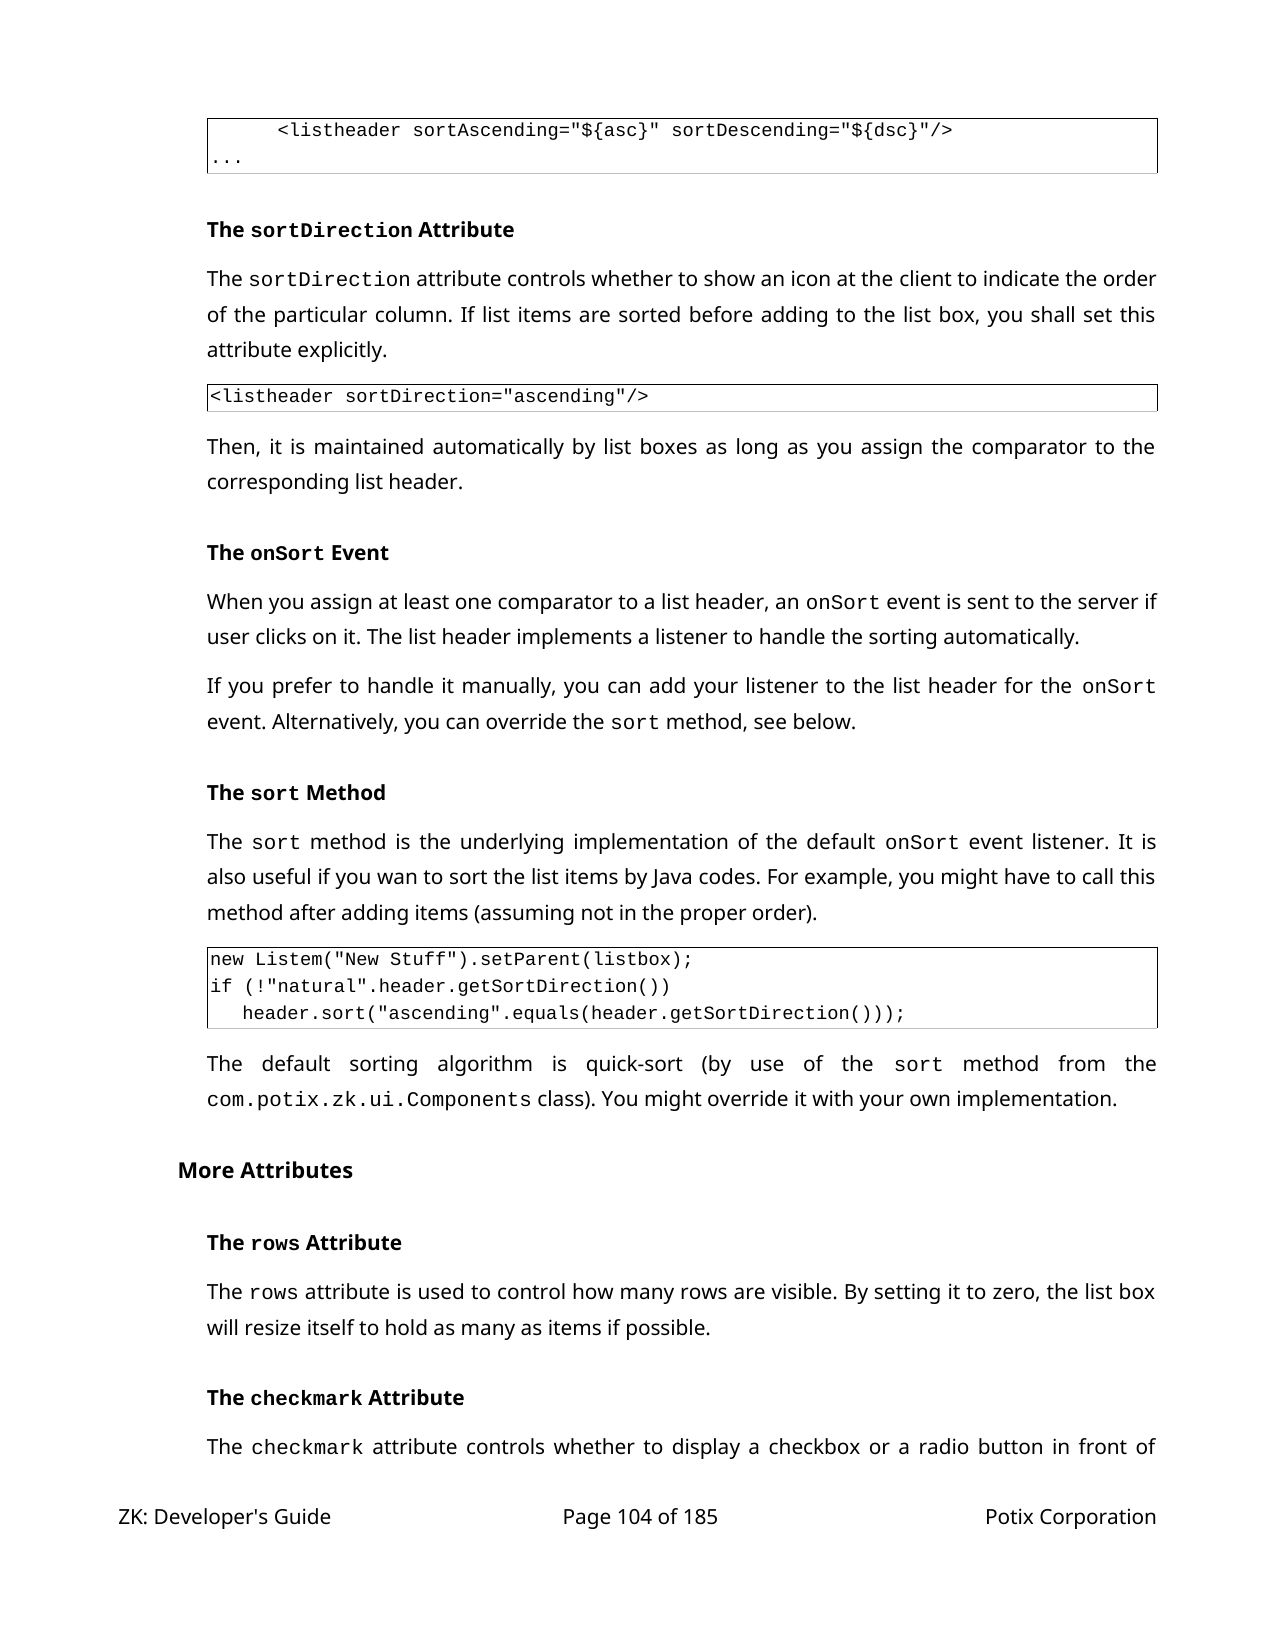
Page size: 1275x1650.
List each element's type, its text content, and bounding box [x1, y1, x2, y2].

subtitle The checkmark Attribute [207, 1383, 1157, 1412]
text If you prefer to handle it manually, you can add your listener to the list header for the onSort event. Alternatively, you can override the sort method, see below. [207, 671, 1157, 735]
text The default sorting algorithm is quick-sort (by use of the sort method from the com.potix.zk.ui.Components class). You might override it with your own implementation. [207, 1049, 1157, 1113]
subtitle The rows Attribute [207, 1228, 1157, 1256]
text new Listem("New Stuff").setParent(listbox); [208, 948, 1157, 971]
text The sortDirection attribute controls whether to show an icon at the client to indicate the order of the particular column. If list items are sorted before adding to the list box, you shall set this attribute explicitly. [207, 264, 1157, 363]
text ... [208, 145, 1157, 173]
subtitle The sortDirection Attribute [207, 215, 1157, 244]
text <listheader sortAscending="${asc}" sortDescending="${dsc}"/> [208, 119, 1157, 142]
text if (!"natural".header.getSortDirection()) [208, 974, 1157, 998]
text When you assign at least one comparator to a list header, an onSort event is sent to the server if user clicks on it. The list header implements a listener to handle the sorting automatically. [207, 587, 1157, 651]
text header.sort("ascending".equals(header.getSortDirection())); [208, 1001, 1157, 1028]
text Then, it is maintained automatically by list boxes as long as you assign the comparator to the corresponding list header. [207, 432, 1157, 495]
text The checkmark attribute controls whether to display a checkbox or a radio button in front of [207, 1432, 1157, 1461]
text The sort method is the underlying implementation of the default onSort event listener. It is also useful if you wan to sort the list items by Java codes. For example, you might have to call this method after adding items (assuming not in the proper order). [207, 827, 1157, 926]
subtitle More Attributes [177, 1155, 1157, 1185]
text The rows attribute is used to control how many rows are visible. By setting it to zero, the list box will resize itself to hold as many as items if possible. [207, 1277, 1157, 1341]
subtitle The sort Method [207, 778, 1157, 806]
text <listheader sortDirection="ascending"/> [208, 385, 1157, 411]
subtitle The onSort Event [207, 538, 1157, 566]
